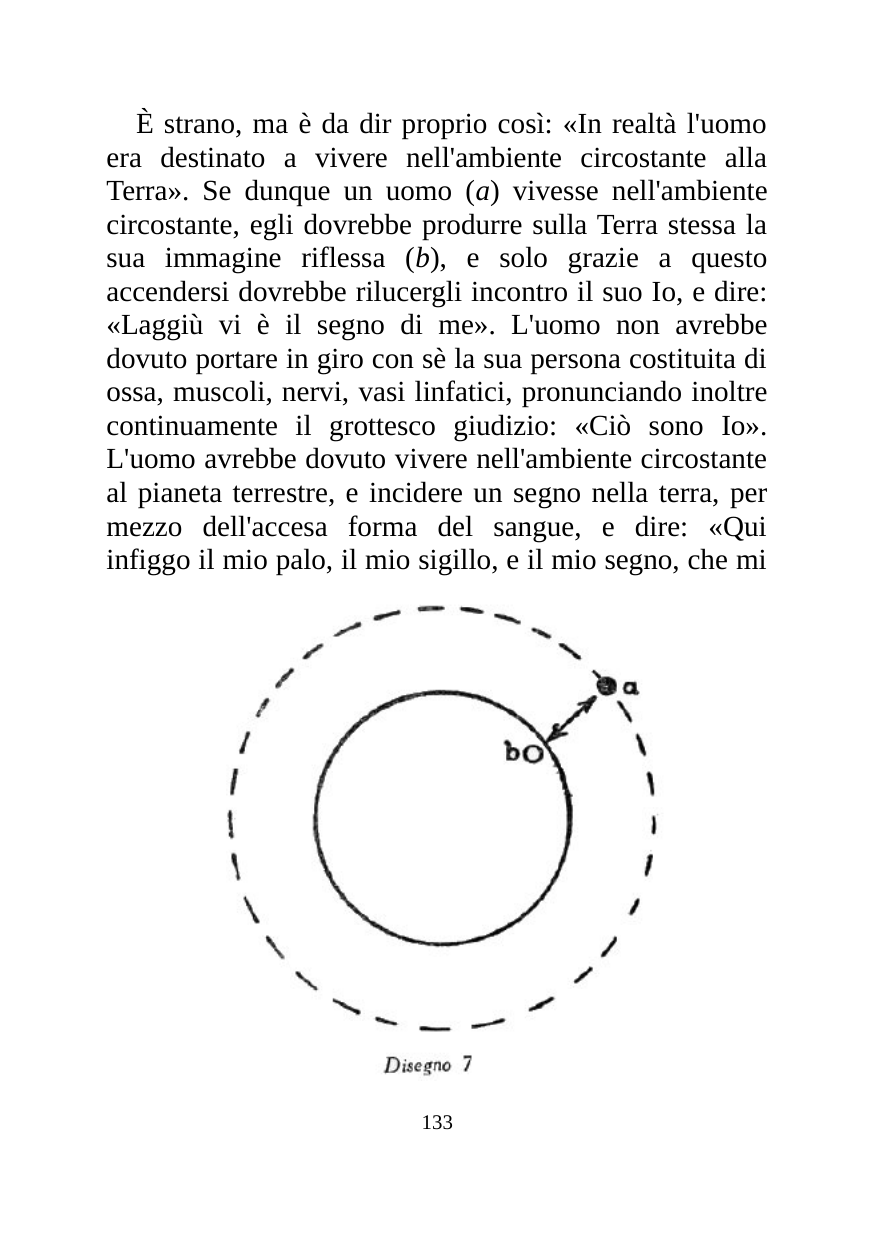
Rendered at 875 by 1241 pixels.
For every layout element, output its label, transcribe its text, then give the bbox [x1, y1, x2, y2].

text È strano, ma è da dir proprio così: «In realtà l'uomo era destinato a vivere nell'ambiente circostante alla Terra». Se dunque un uomo (a) vivesse nell'ambiente circostante, egli dovrebbe produrre sulla Terra stessa la sua immagine riflessa (b), e solo grazie a questo accendersi dovrebbe rilucergli incontro il suo Io, e dire: «Laggiù vi è il segno di me». L'uomo non avrebbe dovuto portare in giro con sè la sua persona costituita di ossa, muscoli, nervi, vasi linfatici, pronunciando inoltre continuamente il grottesco giudizio: «Ciò sono Io». L'uomo avrebbe dovuto vivere nell'ambiente circostante al pianeta terrestre, e incidere un segno nella terra, per mezzo dell'accesa forma del sangue, e dire: «Qui infiggo il mio palo, il mio sigillo, e il mio segno, che mi [106, 106, 768, 576]
picture [205, 594, 669, 1081]
